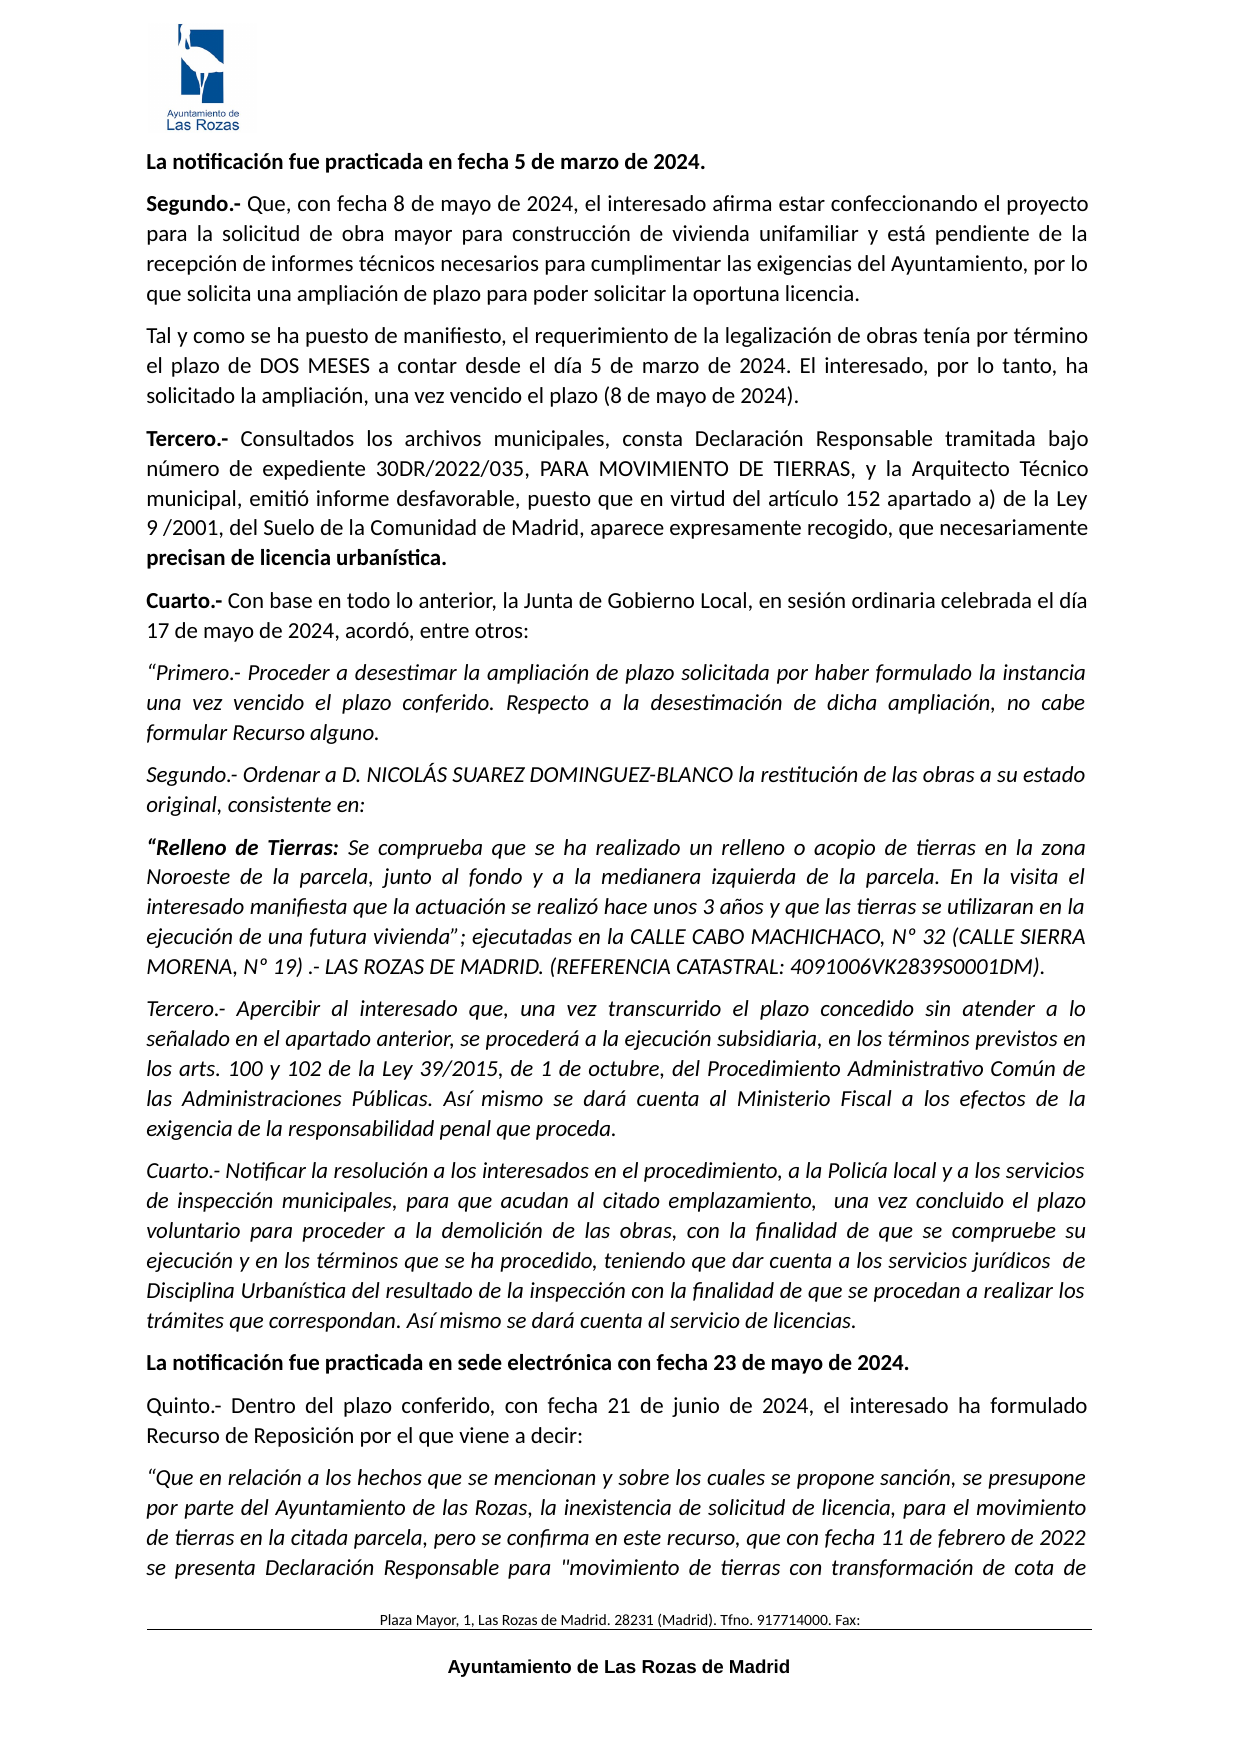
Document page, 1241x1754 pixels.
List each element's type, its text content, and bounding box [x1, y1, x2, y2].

text Cuarto.- Notificar la resolución a los interesados en el procedimiento, a la Policía local y a los servicios de inspección municipales, para que acudan al citado emplazamiento, una vez concluido el plazo voluntario para proceder a la demolición de las obras, con la finalidad de que se compruebe su ejecución y en los términos que se ha procedido, teniendo que dar cuenta a los servicios jurídicos de Disciplina Urbanística del resultado de la inspección con la finalidad de que se procedan a realizar los trámites que correspondan. Así mismo se dará cuenta al servicio de licencias. [146, 1157, 1090, 1334]
text Tercero.- Consultados los archivos municipales, consta Declaración Responsable tramitada bajo número de expediente 30DR/2022/035, PARA MOVIMIENTO DE TIERRAS, y la Arquitecto Técnico municipal, emitió informe desfavorable, puesto que en virtud del artículo 152 apartado a) de la Ley 9 /2001, del Suelo de la Comunidad de Madrid, aparece expresamente recogido, que necesariamente precisan de licencia urbanística. [146, 424, 1090, 571]
text La notificación fue practicada en fecha 5 de marzo de 2024. [146, 147, 1090, 175]
text La notificación fue practicada en sede electrónica con fecha 23 de mayo de 2024. [146, 1348, 1090, 1376]
text Tercero.- Apercibir al interesado que, una vez transcurrido el plazo concedido sin atender a lo señalado en el apartado anterior, se procederá a la ejecución subsidiaria, en los términos previstos en los arts. 100 y 102 de la Ley 39/2015, de 1 de octubre, del Procedimiento Administrativo Común de las Administraciones Públicas. Así mismo se dará cuenta al Ministerio Fiscal a los efectos de la exigencia de la responsabilidad penal que proceda. [146, 994, 1090, 1142]
text “Que en relación a los hechos que se mencionan y sobre los cuales se propone sanción, se presupone por parte del Ayuntamiento de las Rozas, la inexistencia de solicitud de licencia, para el movimiento de tierras en la citada parcela, pero se confirma en este recurso, que con fecha 11 de febrero de 2022 se presenta Declaración Responsable para "movimiento de tierras con transformación de cota de [146, 1463, 1090, 1581]
text Segundo.- Que, con fecha 8 de mayo de 2024, el interesado afirma estar confeccionando el proyecto para la solicitud de obra mayor para construcción de vivienda unifamiliar y está pendiente de la recepción de informes técnicos necesarios para cumplimentar las exigencias del Ayuntamiento, por lo que solicita una ampliación de plazo para poder solicitar la oportuna licencia. [146, 189, 1090, 307]
text Tal y como se ha puesto de manifiesto, el requerimiento de la legalización de obras tenía por término el plazo de DOS MESES a contar desde el día 5 de marzo de 2024. El interesado, por lo tanto, ha solicitado la ampliación, una vez vencido el plazo (8 de mayo de 2024). [146, 322, 1090, 409]
text “Primero.- Proceder a desestimar la ampliación de plazo solicitada por haber formulado la instancia una vez vencido el plazo conferido. Respecto a la desestimación de dicha ampliación, no cabe formular Recurso alguno. [146, 658, 1090, 746]
text “Relleno de Tierras: Se comprueba que se ha realizado un relleno o acopio de tierras en la zona Noroeste de la parcela, junto al fondo y a la medianera izquierda de la parcela. En la visita el interesado manifiesta que la actuación se realizó hace unos 3 años y que las tierras se utilizaran en la ejecución de una futura vivienda”; ejecutadas en la CALLE CABO MACHICHACO, Nº 32 (CALLE SIERRA MORENA, Nº 19) .- LAS ROZAS DE MADRID. (REFERENCIA CATASTRAL: 4091006VK2839S0001DM). [146, 833, 1090, 980]
text Cuarto.- Con base en todo lo anterior, la Junta de Gobierno Local, en sesión ordinaria celebrada el día 17 de mayo de 2024, acordó, entre otros: [146, 586, 1090, 644]
text Segundo.- Ordenar a D. NICOLÁS SUAREZ DOMINGUEZ-BLANCO la restitución de las obras a su estado original, consistente en: [146, 760, 1090, 818]
text Quinto.- Dentro del plazo conferido, con fecha 21 de junio de 2024, el interesado ha formulado Recurso de Reposición por el que viene a decir: [146, 1391, 1090, 1449]
